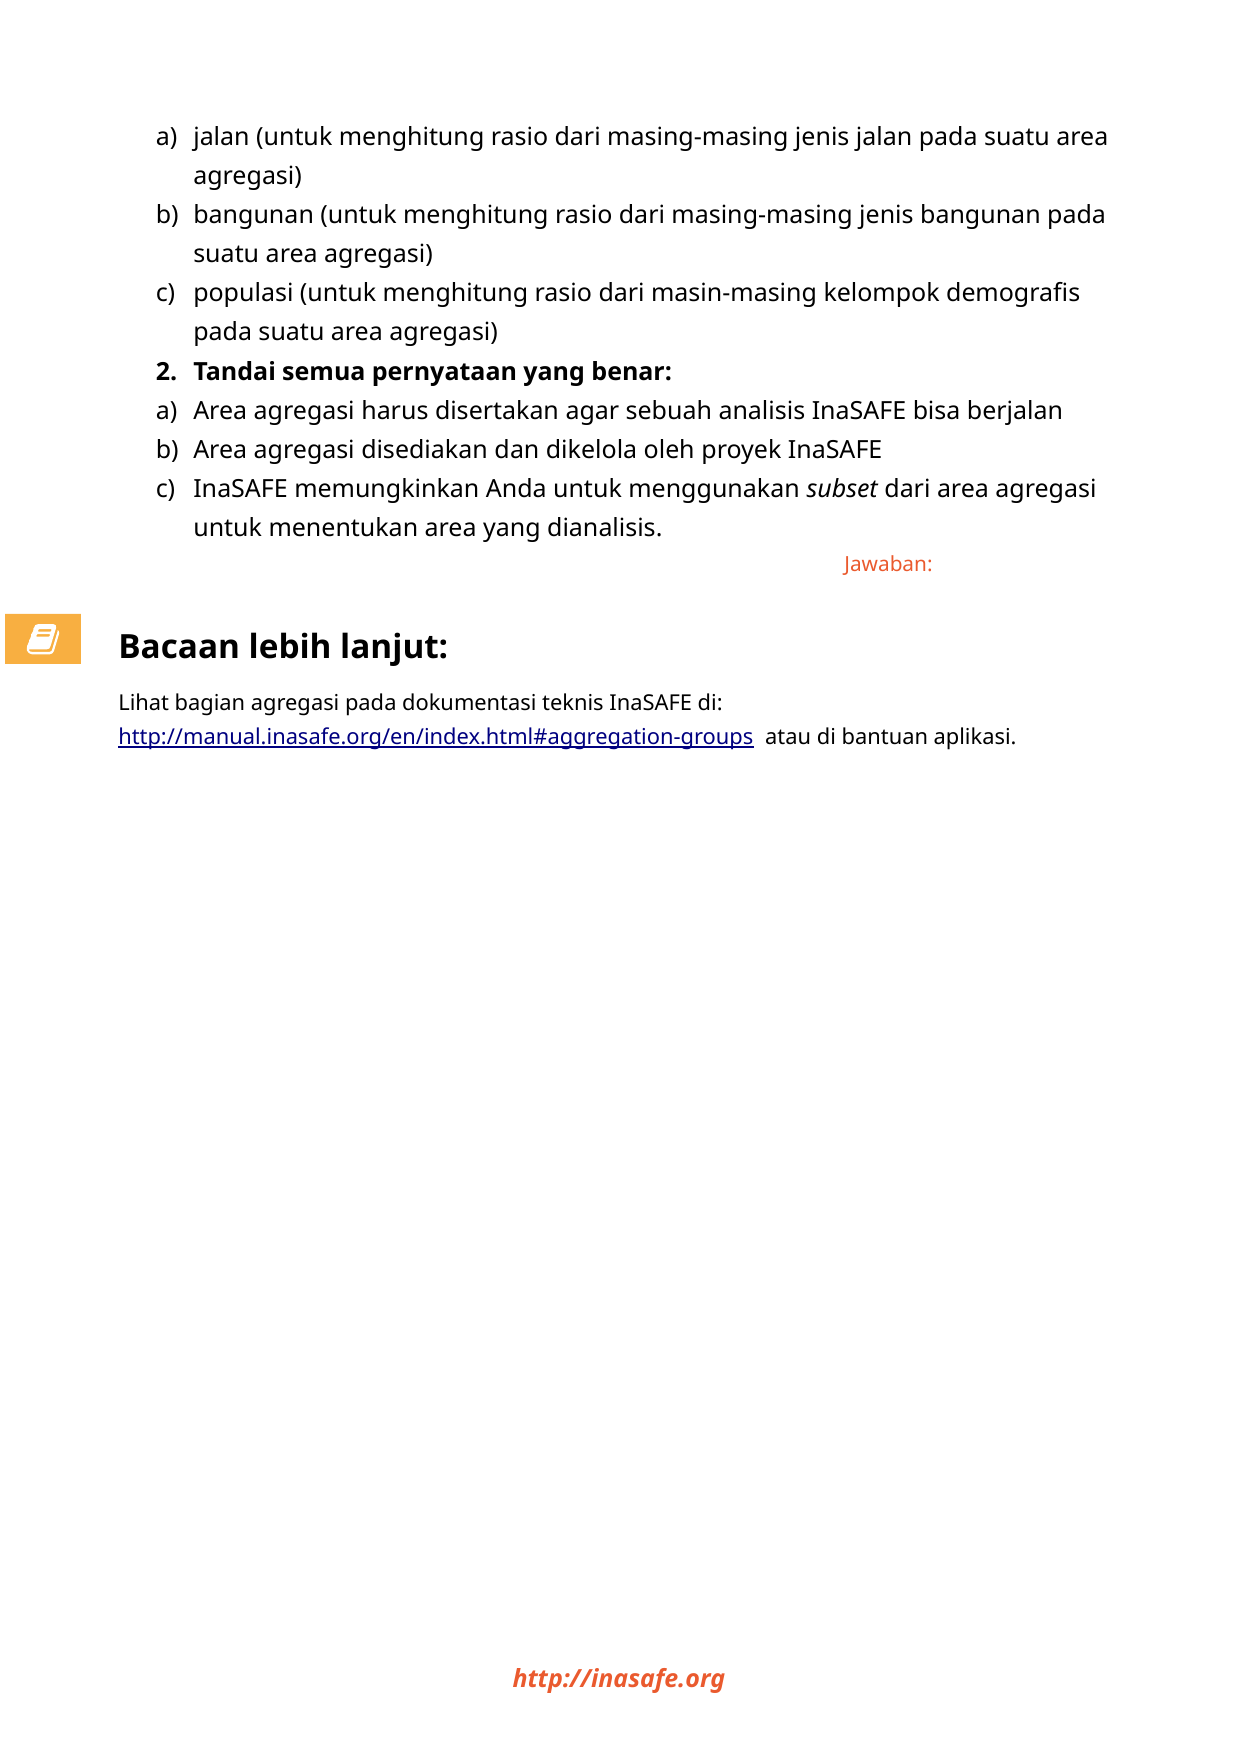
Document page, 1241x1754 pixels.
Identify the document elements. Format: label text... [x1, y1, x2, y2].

text Jawaban: [118, 549, 1122, 577]
subtitle Bacaan lebih lanjut: [118, 623, 1122, 669]
list bangunan (untuk menghitung rasio dari masing-masing jenis bangunan pada suatu area agregasi) [156, 196, 1122, 270]
list populasi (untuk menghitung rasio dari masin-masing kelompok demografis pada suatu area agregasi) [156, 275, 1122, 348]
list jalan (untuk menghitung rasio dari masing-masing jenis jalan pada suatu area agregasi) [156, 118, 1122, 191]
list Area agregasi harus disertakan agar sebuah analisis InaSAFE bisa berjalan [156, 392, 1122, 426]
list Tandai semua pernyataan yang benar: [156, 353, 1122, 387]
list InaSAFE memungkinkan Anda untuk menggunakan subset dari area agregasi untuk menentukan area yang dianalisis. [156, 471, 1122, 544]
text Lihat bagian agregasi pada dokumentasi teknis InaSAFE di: http://manual.inasafe.org/en/index.html#aggregation-groups atau di bantuan aplikasi. [118, 687, 1122, 751]
list Area agregasi disediakan dan dikelola oleh proyek InaSAFE [156, 431, 1122, 466]
